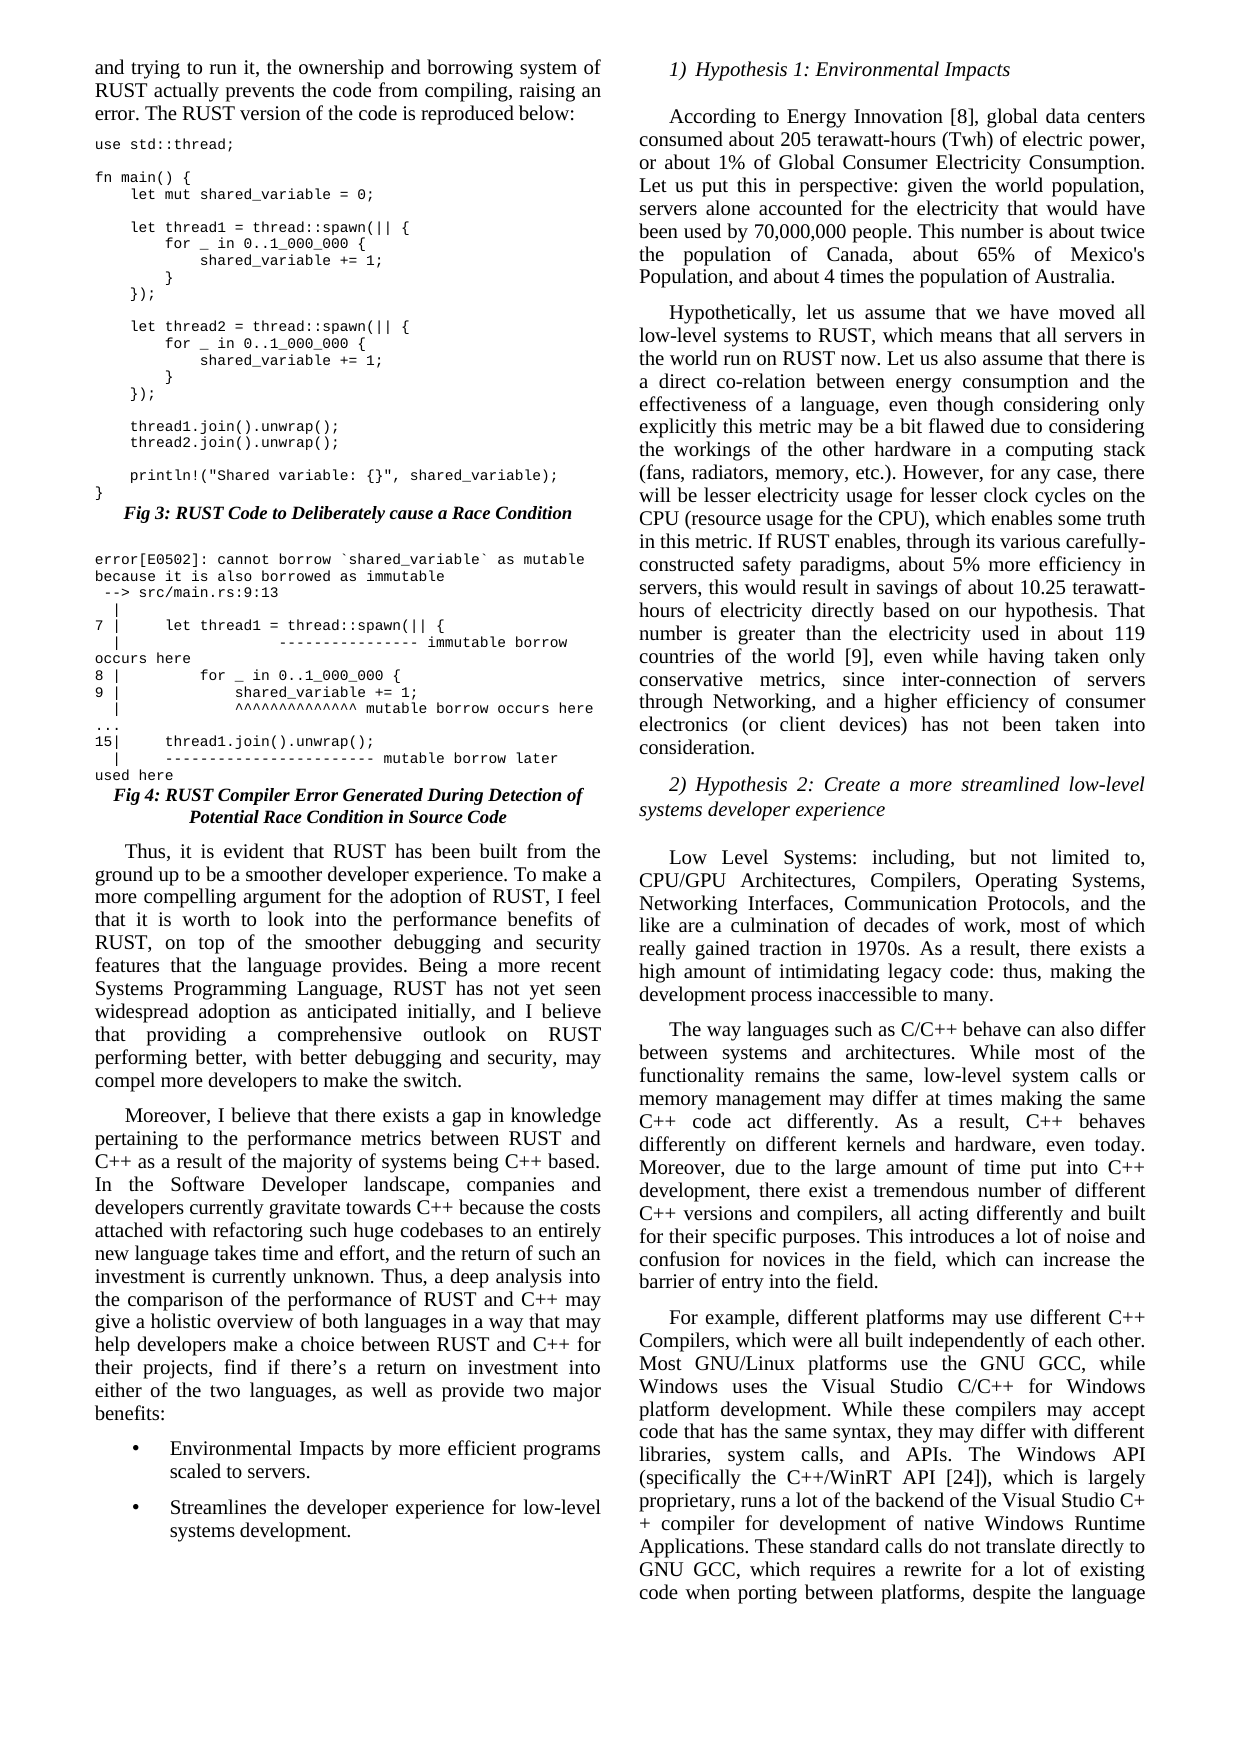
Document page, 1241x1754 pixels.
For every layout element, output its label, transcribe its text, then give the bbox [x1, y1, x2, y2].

text | [94, 602, 601, 619]
text Thus, it is evident that RUST has been built from the ground up to be a smoother developer experience. To make a more compelling argument for the adoption of RUST, I feel that it is worth to look into the performance benefits of RUST, on top of the smoother debugging and security features that the language provides. Being a more recent Systems Programming Language, RUST has not yet seen widespread adoption as anticipated initially, and I believe that providing a comprehensive outlook on RUST performing better, with better debugging and security, may compel more developers to make the switch. [94, 840, 601, 1092]
text fn main() { [94, 171, 601, 187]
text 7 | let thread1 = thread::spawn(|| { [94, 619, 601, 635]
text For example, different platforms may use different C++ Compilers, which were all built independently of each other. Most GNU/Linux platforms use the GNU GCC, while Windows uses the Visual Studio C/C++ for Windows platform development. While these compilers may accept code that has the same syntax, they may differ with different libraries, system calls, and APIs. The Windows API (specifically the C++/WinRT API [24]), which is largely proprietary, runs a lot of the backend of the Visual Studio C++ compiler for development of native Windows Runtime Applications. These standard calls do not translate directly to GNU GCC, which requires a rewrite for a lot of existing code when porting between platforms, despite the language [639, 1306, 1146, 1604]
text Fig 3: RUST Code to Deliberately cause a Race Condition [94, 502, 601, 523]
text }); [94, 386, 601, 402]
text and trying to run it, the ownership and borrowing system of RUST actually prevents the code from compiling, raising an error. The RUST version of the code is reproduced below: [94, 56, 601, 125]
text | ^^^^^^^^^^^^^^ mutable borrow occurs here [94, 701, 601, 718]
text --> src/main.rs:9:13 [94, 586, 601, 602]
text println!("Shared variable: {}", shared_variable); [94, 469, 601, 485]
text error[E0502]: cannot borrow `shared_variable` as mutable because it is also borrowed as immutable [94, 552, 601, 586]
text The way languages such as C/C++ behave can also differ between systems and architectures. While most of the functionality remains the same, low-level system calls or memory management may differ at times making the same C++ code act differently. As a result, C++ behaves differently on different kernels and hardware, even today. Moreover, due to the large amount of time put into C++ development, there exist a tremendous number of different C++ versions and compilers, all acting differently and built for their specific purposes. This introduces a lot of noise and confusion for novices in the field, which can increase the barrier of entry into the field. [639, 1019, 1146, 1293]
text thread1.join().unwrap(); [94, 419, 601, 436]
list Streamlines the developer experience for low-level systems development. [132, 1496, 601, 1542]
subtitle Hypothesis 2: Create a more streamlined low-level systems developer experience [639, 772, 1146, 822]
text for _ in 0..1_000_000 { [94, 336, 601, 353]
text let thread1 = thread::spawn(|| { [94, 220, 601, 237]
text ... [94, 718, 601, 734]
text let thread2 = thread::spawn(|| { [94, 319, 601, 336]
text 15| thread1.join().unwrap(); [94, 734, 601, 751]
text Fig 4: RUST Compiler Error Generated During Detection of Potential Race Condition in Source Code [94, 784, 601, 827]
text Low Level Systems: including, but not limited to, CPU/GPU Architectures, Compilers, Operating Systems, Networking Interfaces, Communication Protocols, and the like are a culmination of decades of work, most of which really gained traction in 1970s. As a result, there exists a high amount of intimidating legacy code: thus, making the development process inaccessible to many. [639, 846, 1146, 1006]
text thread2.join().unwrap(); [94, 436, 601, 452]
text shared_variable += 1; [94, 353, 601, 369]
text } [94, 270, 601, 286]
text 9 | shared_variable += 1; [94, 685, 601, 701]
text }); [94, 286, 601, 303]
text shared_variable += 1; [94, 253, 601, 270]
subtitle Hypothesis 1: Environmental Impacts [639, 56, 1146, 81]
text let mut shared_variable = 0; [94, 187, 601, 204]
text } [94, 369, 601, 386]
text for _ in 0..1_000_000 { [94, 237, 601, 253]
text Hypothetically, let us assume that we have moved all low-level systems to RUST, which means that all servers in the world run on RUST now. Let us also assume that there is a direct co-relation between energy consumption and the effectiveness of a language, even though considering only explicitly this metric may be a bit flawed due to considering the workings of the other hardware in a computing stack (fans, radiators, memory, etc.). However, for any case, there will be lesser electricity usage for lesser clock cycles on the CPU (resource usage for the CPU), which enables some truth in this metric. If RUST enables, through its various carefully-constructed safety paradigms, about 5% more efficiency in servers, this would result in savings of about 10.25 terawatt-hours of electricity directly based on our hypothesis. That number is greater than the electricity used in about 119 countries of the world [9], even while having taken only conservative metrics, since inter-connection of servers through Networking, and a higher efficiency of consumer electronics (or client devices) has not been taken into consideration. [639, 301, 1146, 759]
list Environmental Impacts by more efficient programs scaled to servers. [132, 1438, 601, 1483]
text } [94, 485, 601, 502]
text 8 | for _ in 0..1_000_000 { [94, 668, 601, 685]
text | ------------------------ mutable borrow later used here [94, 751, 601, 784]
text According to Energy Innovation [8], global data centers consumed about 205 terawatt-hours (Twh) of electric power, or about 1% of Global Consumer Electricity Consumption. Let us put this in perspective: given the world population, servers alone accounted for the electricity that would have been used by 70,000,000 people. This number is about twice the population of Canada, about 65% of Mexico's Population, and about 4 times the population of Australia. [639, 105, 1146, 288]
text Moreover, I believe that there exists a gap in knowledge pertaining to the performance metrics between RUST and C++ as a result of the majority of systems being C++ based. In the Software Developer landscape, companies and developers currently gravitate towards C++ because the costs attached with refactoring such huge codebases to an entirely new language takes time and effort, and the return of such an investment is currently unknown. Thus, a deep analysis into the comparison of the performance of RUST and C++ may give a holistic overview of both languages in a way that may help developers make a choice between RUST and C++ for their projects, find if there’s a return on investment into either of the two languages, as well as provide two major benefits: [94, 1104, 601, 1425]
text | ---------------- immutable borrow occurs here [94, 635, 601, 668]
text use std::thread; [94, 137, 601, 154]
